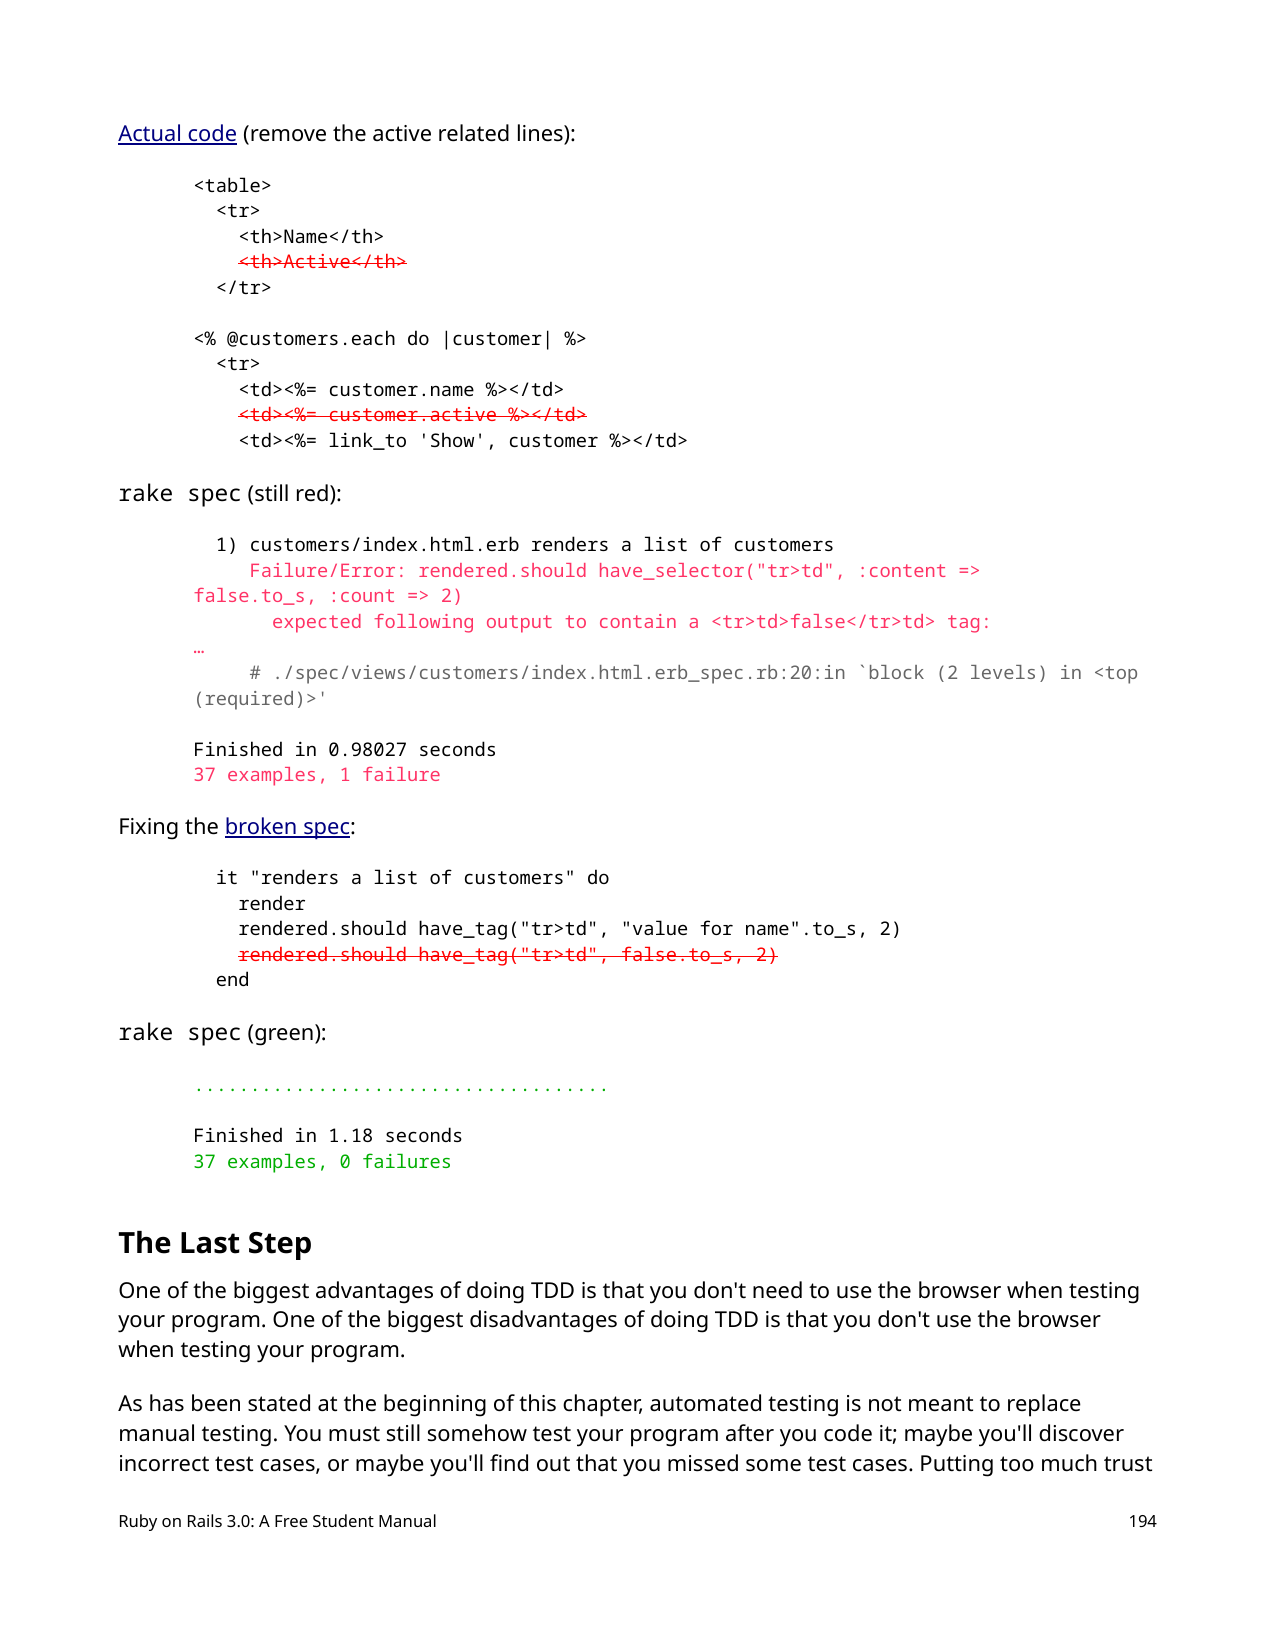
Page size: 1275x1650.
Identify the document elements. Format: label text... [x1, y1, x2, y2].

text Actual code (remove the active related lines): [118, 118, 1157, 148]
text <table> <tr> <th>Name</th> <th>Active</th> </tr> <% @customers.each do |customer| %> <tr> <td><%= customer.name %></td> <td><%= customer.active %></td> <td><%= link_to 'Show', customer %></td> [193, 172, 1157, 453]
text rake spec (green): [118, 1016, 1157, 1047]
text 1) customers/index.html.erb renders a list of customers Failure/Error: rendered.should have_selector("tr>td", :content => false.to_s, :count => 2) expected following output to contain a <tr>td>false</tr>td> tag: … # ./spec/views/customers/index.html.erb_spec.rb:20:in `block (2 levels) in <top (required)>' Finished in 0.98027 seconds 37 examples, 1 failure [193, 532, 1157, 787]
text Fixing the broken spec: [118, 811, 1157, 841]
text One of the biggest advantages of doing TDD is that you don't need to use the browser when testing your program. One of the biggest disadvantages of doing TDD is that you don't use the browser when testing your program. [118, 1275, 1157, 1364]
text As has been stated at the beginning of this chapter, automated testing is not meant to replace manual testing. You must still somehow test your program after you code it; maybe you'll discover incorrect test cases, or maybe you'll find out that you missed some test cases. Putting too much trust [118, 1388, 1157, 1477]
text it "renders a list of customers" do render rendered.should have_tag("tr>td", "value for name".to_s, 2) rendered.should have_tag("tr>td", false.to_s, 2) end [193, 865, 1157, 992]
text ..................................... Finished in 1.18 seconds 37 examples, 0 failures [193, 1071, 1157, 1173]
subtitle The Last Step [118, 1222, 1157, 1262]
text rake spec (still red): [118, 477, 1157, 508]
